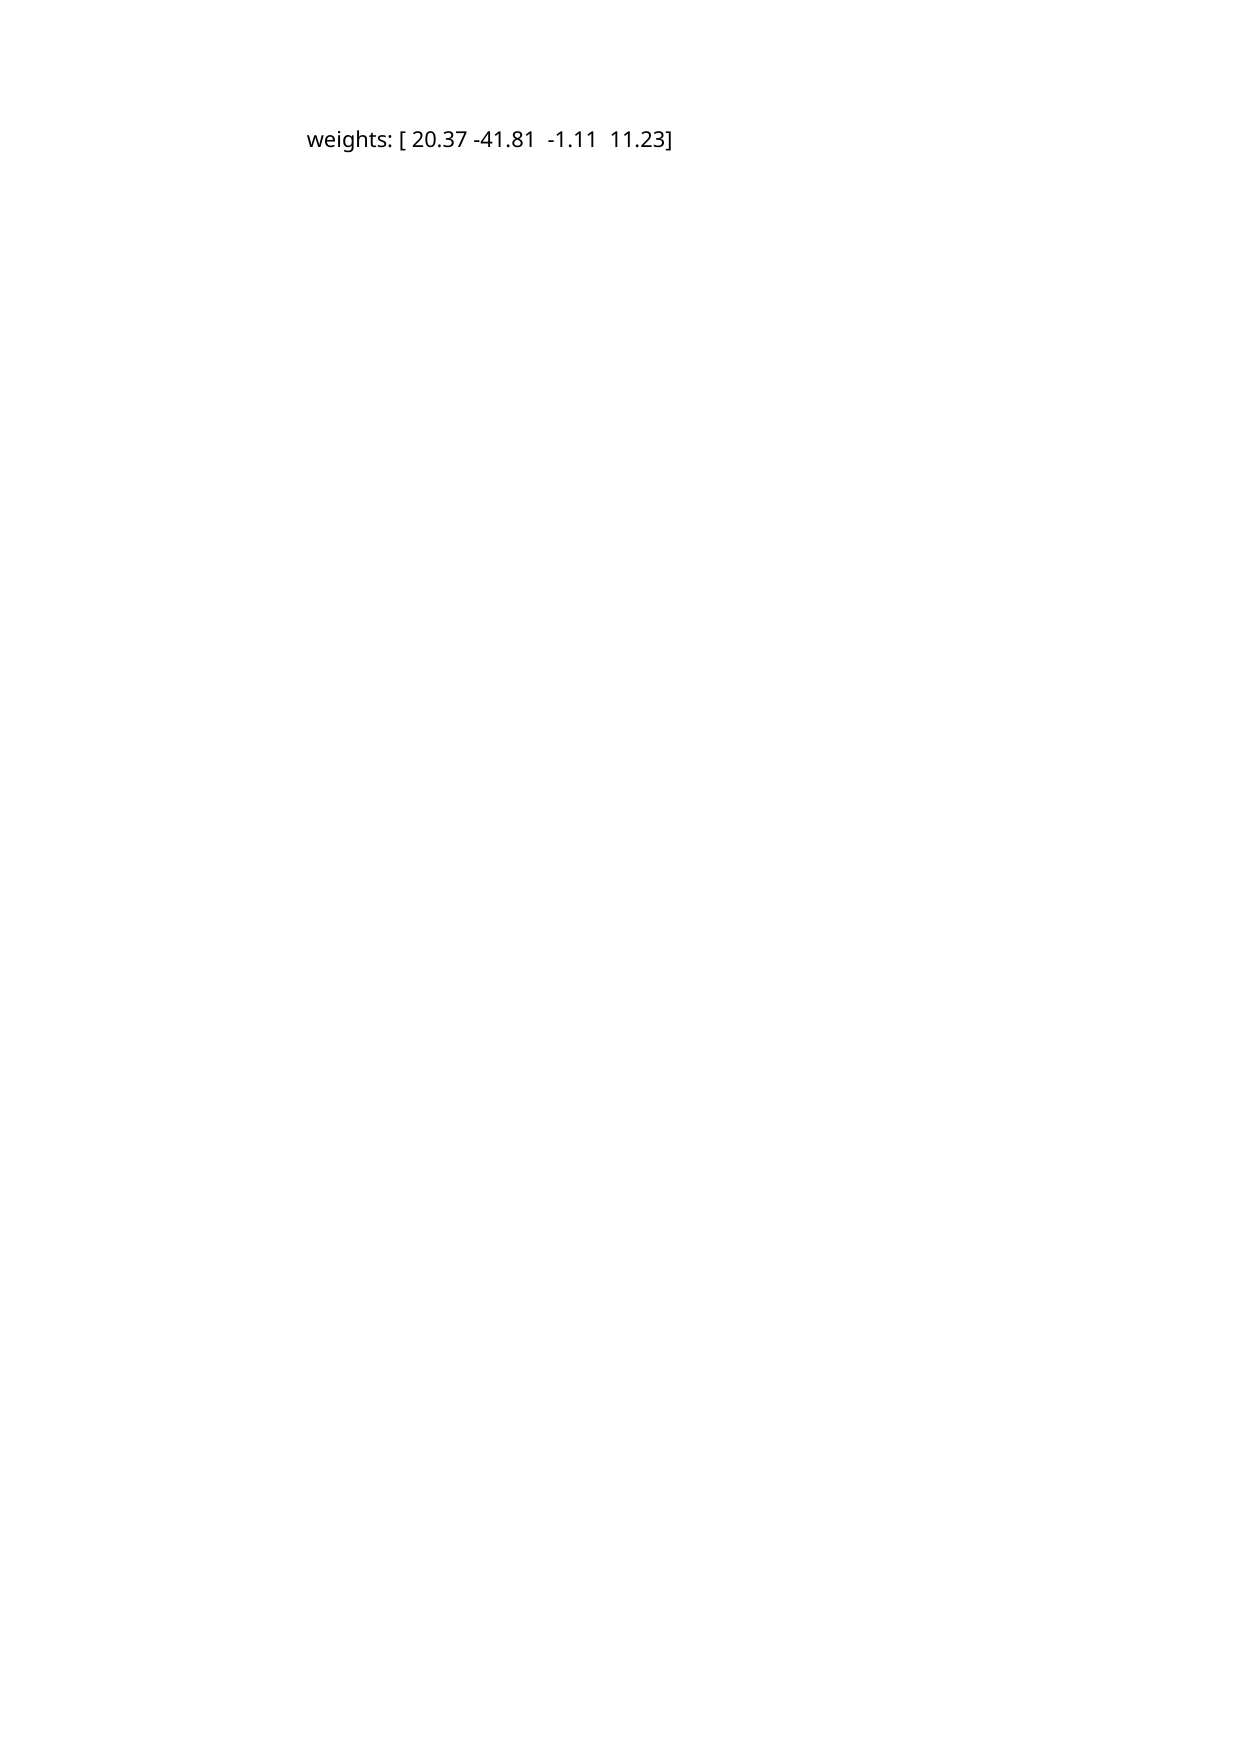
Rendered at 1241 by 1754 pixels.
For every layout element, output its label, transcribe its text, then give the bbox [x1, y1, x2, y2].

table_cell weights: [ 20.37 -41.81 -1.11 11.23] [302, 119, 1123, 159]
table_cell [119, 119, 301, 159]
